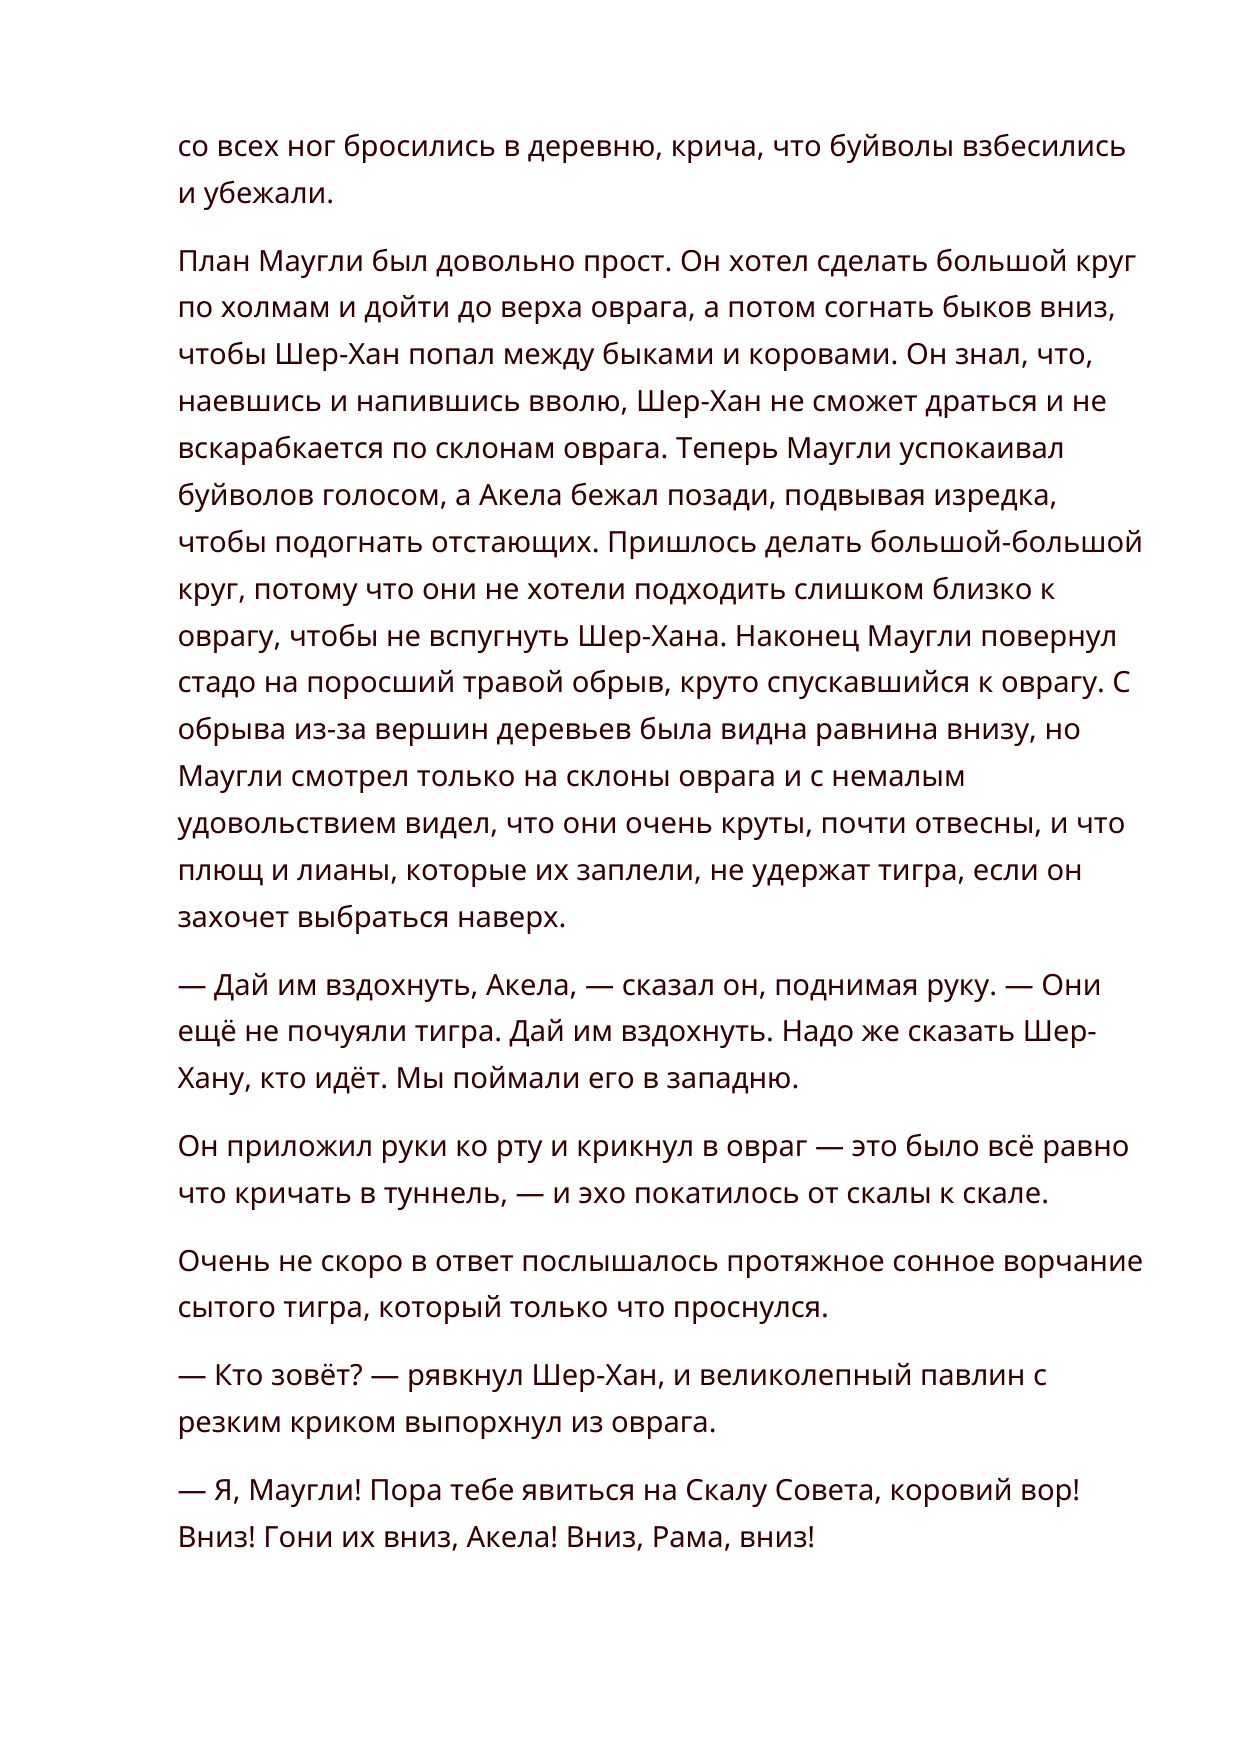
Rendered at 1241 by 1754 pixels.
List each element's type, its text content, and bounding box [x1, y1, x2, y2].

text Очень не скоро в ответ послышалось протяжное сонное ворчание сытого тигра, который только что проснулся. [177, 1233, 1152, 1326]
text — Дай им вздохнуть, Акела, — сказал он, поднимая руку. — Они ещё не почуяли тигра. Дай им вздохнуть. Надо же сказать Шер-Хану, кто идёт. Мы поймали его в западню. [177, 957, 1152, 1097]
text Он приложил руки ко рту и крикнул в овраг — это было всё равно что кричать в туннель, — и эхо покатилось от скалы к скале. [177, 1118, 1152, 1212]
text — Я, Маугли! Пора тебе явиться на Скалу Совета, коровий вор! Вниз! Гони их вниз, Акела! Вниз, Рама, вниз! [177, 1462, 1152, 1556]
text — Кто зовёт? — рявкнул Шер-Хан, и великолепный павлин с резким криком выпорхнул из оврага. [177, 1347, 1152, 1441]
text со всех ног бросились в деревню, крича, что буйволы взбесились и убежали. [177, 118, 1152, 212]
text План Маугли был довольно прост. Он хотел сделать большой круг по холмам и дойти до верха оврага, а потом согнать быков вниз, чтобы Шер-Хан попал между быками и коровами. Он знал, что, наевшись и напившись вволю, Шер-Хан не сможет драться и не вскарабкается по склонам оврага. Теперь Маугли успокаивал буйволов голосом, а Акела бежал позади, подвывая изредка, чтобы подогнать отстающих. Пришлось делать большой-большой круг, потому что они не хотели подходить слишком близко к оврагу, чтобы не вспугнуть Шер-Хана. Наконец Маугли повернул стадо на поросший травой обрыв, круто спускавшийся к оврагу. С обрыва из-за вершин деревьев была видна равнина внизу, но Маугли смотрел только на склоны оврага и с немалым удовольствием видел, что они очень круты, почти отвесны, и что плющ и лианы, которые их заплели, не удержат тигра, если он захочет выбраться наверх. [177, 233, 1152, 936]
